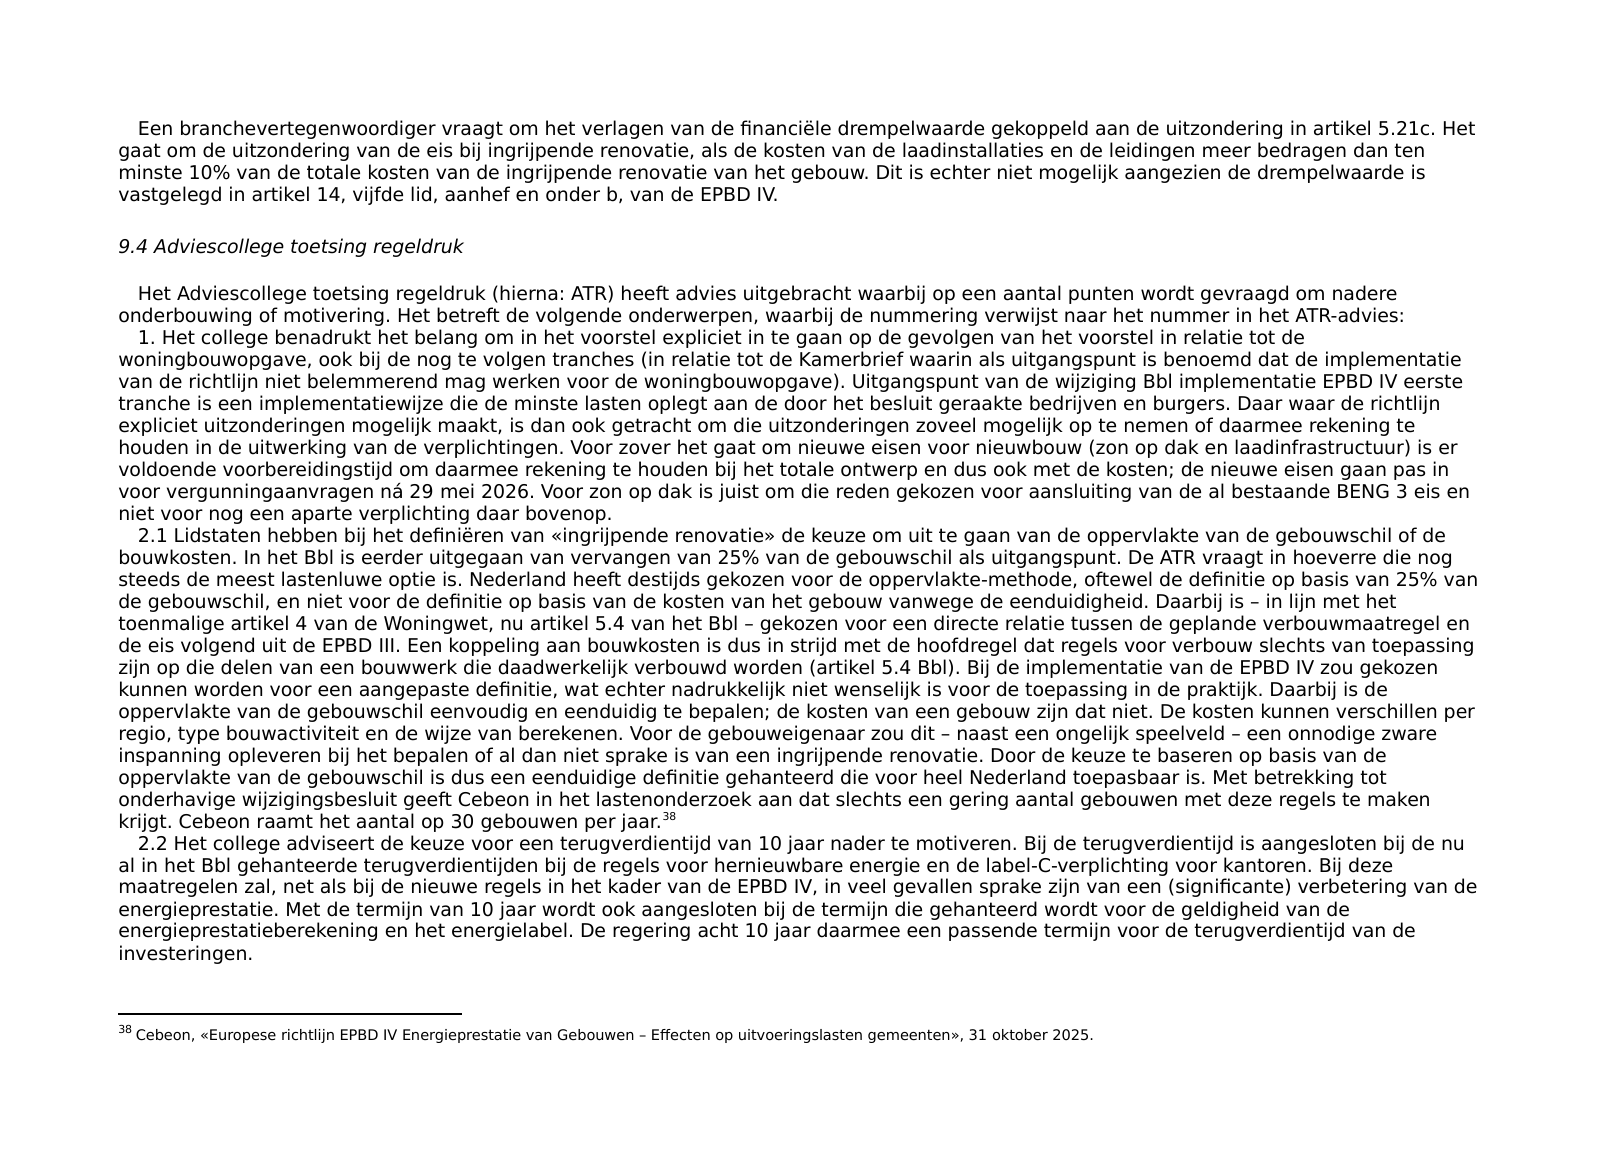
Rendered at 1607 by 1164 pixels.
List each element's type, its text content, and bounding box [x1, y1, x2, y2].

text Het Adviescollege toetsing regeldruk (hierna: ATR) heeft advies uitgebracht waarbij op een aantal punten wordt gevraagd om nadere onderbouwing of motivering. Het betreft de volgende onderwerpen, waarbij de nummering verwijst naar het nummer in het ATR-advies: [118, 283, 1488, 327]
text 2.2 Het college adviseert de keuze voor een terugverdientijd van 10 jaar nader te motiveren. Bij de terugverdientijd is aangesloten bij de nu al in het Bbl gehanteerde terugverdientijden bij de regels voor hernieuwbare energie en de label-C-verplichting voor kantoren. Bij deze maatregelen zal, net als bij de nieuwe regels in het kader van de EPBD IV, in veel gevallen sprake zijn van een (significante) verbetering van de energieprestatie. Met de termijn van 10 jaar wordt ook aangesloten bij de termijn die gehanteerd wordt voor de geldigheid van de energieprestatieberekening en het energielabel. De regering acht 10 jaar daarmee een passende termijn voor de terugverdientijd van de investeringen. [118, 832, 1488, 964]
subtitle 9.4 Adviescollege toetsing regeldruk [118, 236, 1488, 258]
text Cebeon, «Europese richtlijn EPBD IV Energieprestatie van Gebouwen – Effecten op uitvoeringslasten gemeenten», 31 oktober 2025. [118, 1023, 1488, 1045]
text 1. Het college benadrukt het belang om in het voorstel expliciet in te gaan op de gevolgen van het voorstel in relatie tot de woningbouwopgave, ook bij de nog te volgen tranches (in relatie tot de Kamerbrief waarin als uitgangspunt is benoemd dat de implementatie van de richtlijn niet belemmerend mag werken voor de woningbouwopgave). Uitgangspunt van de wijziging Bbl implementatie EPBD IV eerste tranche is een implementatiewijze die de minste lasten oplegt aan de door het besluit geraakte bedrijven en burgers. Daar waar de richtlijn expliciet uitzonderingen mogelijk maakt, is dan ook getracht om die uitzonderingen zoveel mogelijk op te nemen of daarmee rekening te houden in de uitwerking van de verplichtingen. Voor zover het gaat om nieuwe eisen voor nieuwbouw (zon op dak en laadinfrastructuur) is er voldoende voorbereidingstijd om daarmee rekening te houden bij het totale ontwerp en dus ook met de kosten; de nieuwe eisen gaan pas in voor vergunningaanvragen ná 29 mei 2026. Voor zon op dak is juist om die reden gekozen voor aansluiting van de al bestaande BENG 3 eis en niet voor nog een aparte verplichting daar bovenop. [118, 327, 1488, 525]
text Een branchevertegenwoordiger vraagt om het verlagen van de financiële drempelwaarde gekoppeld aan de uitzondering in artikel 5.21c. Het gaat om de uitzondering van de eis bij ingrijpende renovatie, als de kosten van de laadinstallaties en de leidingen meer bedragen dan ten minste 10% van de totale kosten van de ingrijpende renovatie van het gebouw. Dit is echter niet mogelijk aangezien de drempelwaarde is vastgelegd in artikel 14, vijfde lid, aanhef en onder b, van de EPBD IV. [118, 118, 1488, 206]
text 2.1 Lidstaten hebben bij het definiëren van «ingrijpende renovatie» de keuze om uit te gaan van de oppervlakte van de gebouwschil of de bouwkosten. In het Bbl is eerder uitgegaan van vervangen van 25% van de gebouwschil als uitgangspunt. De ATR vraagt in hoeverre die nog steeds de meest lastenluwe optie is. Nederland heeft destijds gekozen voor de oppervlakte-methode, oftewel de definitie op basis van 25% van de gebouwschil, en niet voor de definitie op basis van de kosten van het gebouw vanwege de eenduidigheid. Daarbij is – in lijn met het toenmalige artikel 4 van de Woningwet, nu artikel 5.4 van het Bbl – gekozen voor een directe relatie tussen de geplande verbouwmaatregel en de eis volgend uit de EPBD III. Een koppeling aan bouwkosten is dus in strijd met de hoofdregel dat regels voor verbouw slechts van toepassing zijn op die delen van een bouwwerk die daadwerkelijk verbouwd worden (artikel 5.4 Bbl). Bij de implementatie van de EPBD IV zou gekozen kunnen worden voor een aangepaste definitie, wat echter nadrukkelijk niet wenselijk is voor de toepassing in de praktijk. Daarbij is de oppervlakte van de gebouwschil eenvoudig en eenduidig te bepalen; de kosten van een gebouw zijn dat niet. De kosten kunnen verschillen per regio, type bouwactiviteit en de wijze van berekenen. Voor de gebouweigenaar zou dit – naast een ongelijk speelveld – een onnodige zware inspanning opleveren bij het bepalen of al dan niet sprake is van een ingrijpende renovatie. Door de keuze te baseren op basis van de oppervlakte van de gebouwschil is dus een eenduidige definitie gehanteerd die voor heel Nederland toepasbaar is. Met betrekking tot onderhavige wijzigingsbesluit geeft Cebeon in het lastenonderzoek aan dat slechts een gering aantal gebouwen met deze regels te maken krijgt. Cebeon raamt het aantal op 30 gebouwen per jaar. [118, 525, 1488, 832]
